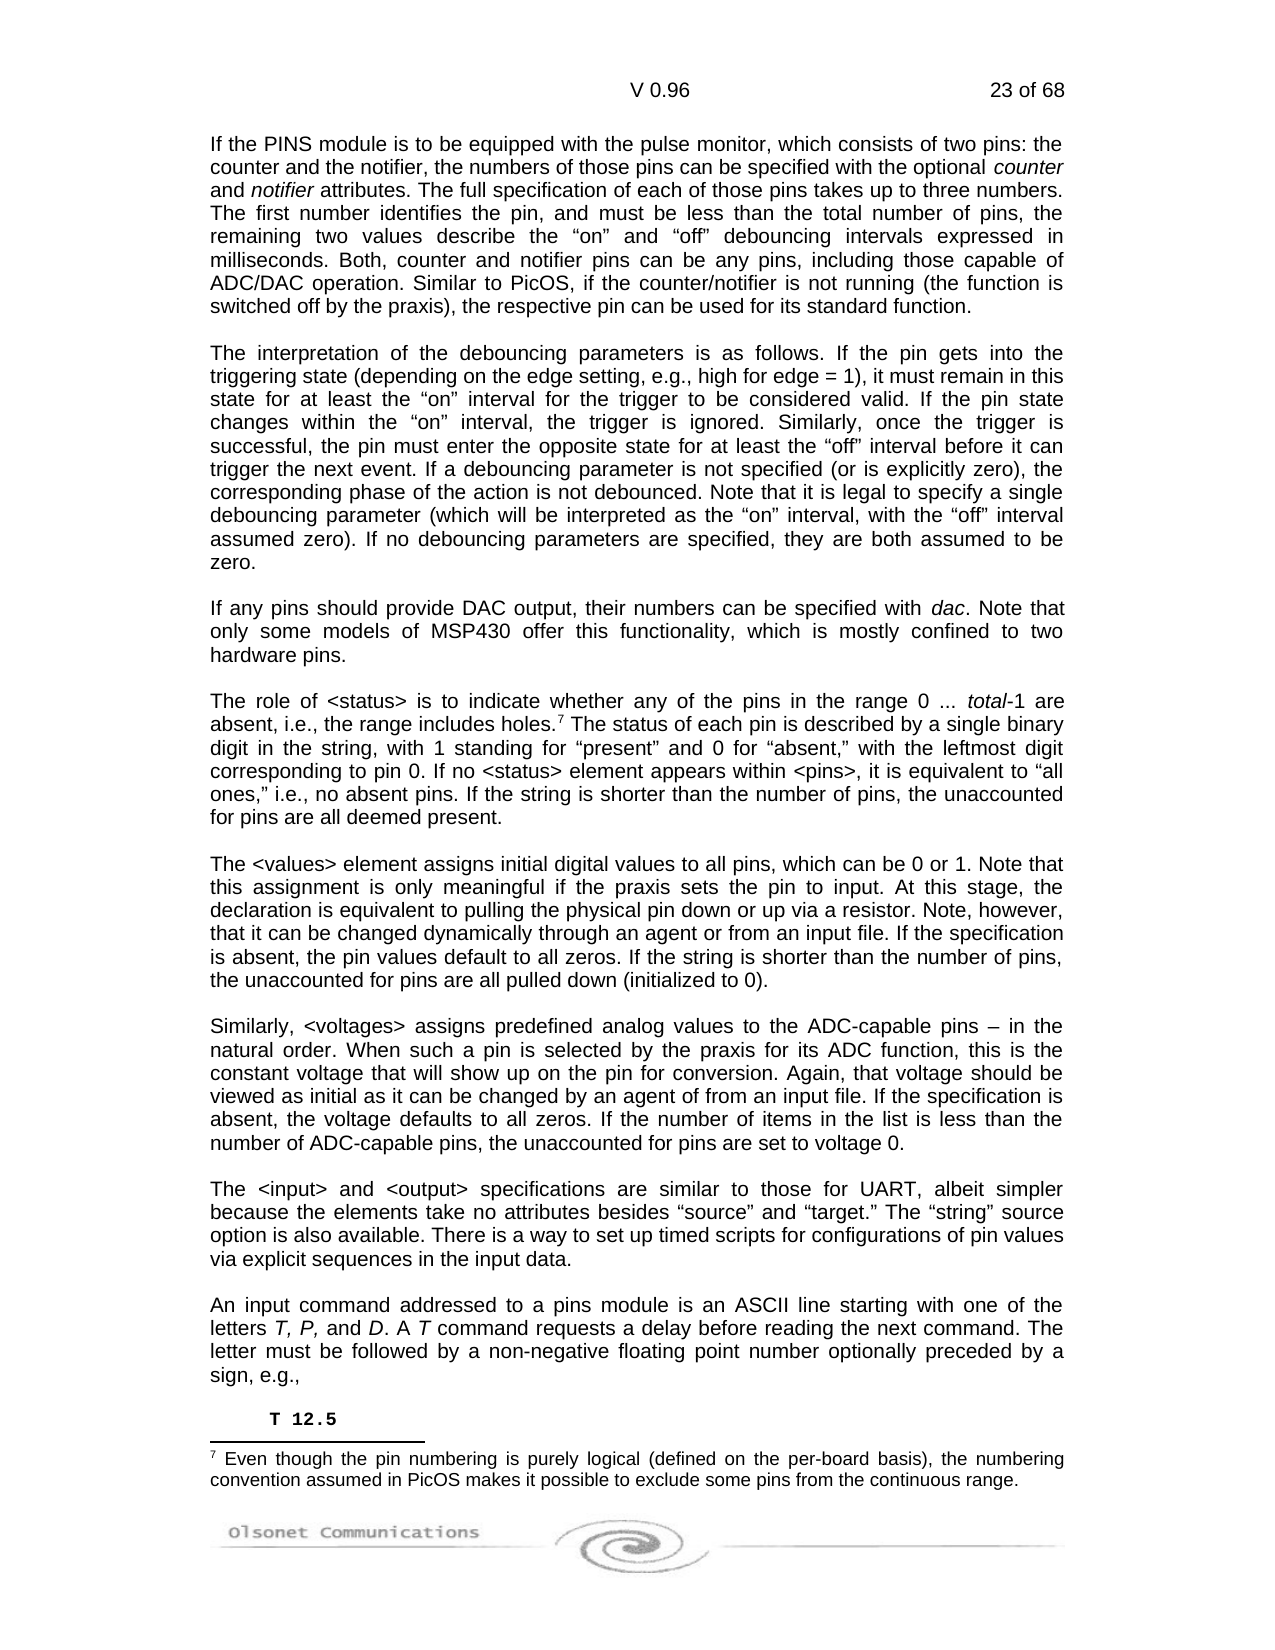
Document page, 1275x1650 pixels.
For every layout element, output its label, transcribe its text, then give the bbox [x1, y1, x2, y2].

text The <values> element assigns initial digital values to all pins, which can be 0 or 1. Note that this assignment is only meaningful if the praxis sets the pin to input. At this stage, the declaration is equivalent to pulling the physical pin down or up via a resistor. Note, however, that it can be changed dynamically through an agent or from an input file. If the specification is absent, the pin values default to all zeros. If the string is shorter than the number of pins, the unaccounted for pins are all pulled down (initialized to 0). [210, 852, 1065, 992]
text The <input> and <output> specifications are similar to those for UART, albeit simpler because the elements take no attributes besides “source” and “target.” The “string” source option is also available. There is a way to set up timed scripts for configurations of pin values via explicit sequences in the input data. [210, 1177, 1065, 1270]
picture [210, 1504, 1065, 1596]
text T 12.5 [269, 1410, 1065, 1431]
text If the PINS module is to be equipped with the pulse monitor, which consists of two pins: the counter and the notifier, the numbers of those pins can be specified with the optional counter and notifier attributes. The full specification of each of those pins takes up to three numbers. The first number identifies the pin, and must be less than the total number of pins, the remaining two values describe the “on” and “off” debouncing intervals expressed in milliseconds. Both, counter and notifier pins can be any pins, including those capable of ADC/DAC operation. Similar to PicOS, if the counter/notifier is not running (the function is switched off by the praxis), the respective pin can be used for its standard function. [210, 132, 1065, 318]
text An input command addressed to a pins module is an ASCII line starting with one of the letters T, P, and D. A T command requests a delay before reading the next command. The letter must be followed by a non-negative floating point number optionally preceded by a sign, e.g., [210, 1294, 1065, 1387]
text The interpretation of the debouncing parameters is as follows. If the pin gets into the triggering state (depending on the edge setting, e.g., high for edge = 1), it must remain in this state for at least the “on” interval for the trigger to be considered valid. If the pin state changes within the “on” interval, the trigger is ignored. Similarly, once the trigger is successful, the pin must enter the opposite state for at least the “off” interval before it can trigger the next event. If a debouncing parameter is not specified (or is explicitly zero), the corresponding phase of the action is not debounced. Note that it is legal to specify a single debouncing parameter (which will be interpreted as the “on” interval, with the “off” interval assumed zero). If no debouncing parameters are specified, they are both assumed to be zero. [210, 341, 1065, 573]
text If any pins should provide DAC output, their numbers can be specified with dac. Note that only some models of MSP430 offer this functionality, which is mostly confined to two hardware pins. [210, 597, 1065, 666]
text Even though the pin numbering is purely logical (defined on the per-board basis), the numbering convention assumed in PicOS makes it possible to exclude some pins from the continuous range. [210, 1448, 1065, 1490]
text The role of <status> is to indicate whether any of the pins in the range 0 ... total-1 are absent, i.e., the range includes holes. The status of each pin is described by a single binary digit in the string, with 1 standing for “present” and 0 for “absent,” with the leftmost digit corresponding to pin 0. If no <status> element appears within <pins>, it is equivalent to “all ones,” i.e., no absent pins. If the string is shorter than the number of pins, the unaccounted for pins are all deemed present. [210, 690, 1065, 829]
text Similarly, <voltages> assigns predefined analog values to the ADC-capable pins – in the natural order. When such a pin is selected by the praxis for its ADC function, this is the constant voltage that will show up on the pin for conversion. Again, that voltage should be viewed as initial as it can be changed by an agent of from an input file. If the specification is absent, the voltage defaults to all zeros. If the number of items in the list is less than the number of ADC-capable pins, the unaccounted for pins are set to voltage 0. [210, 1015, 1065, 1154]
